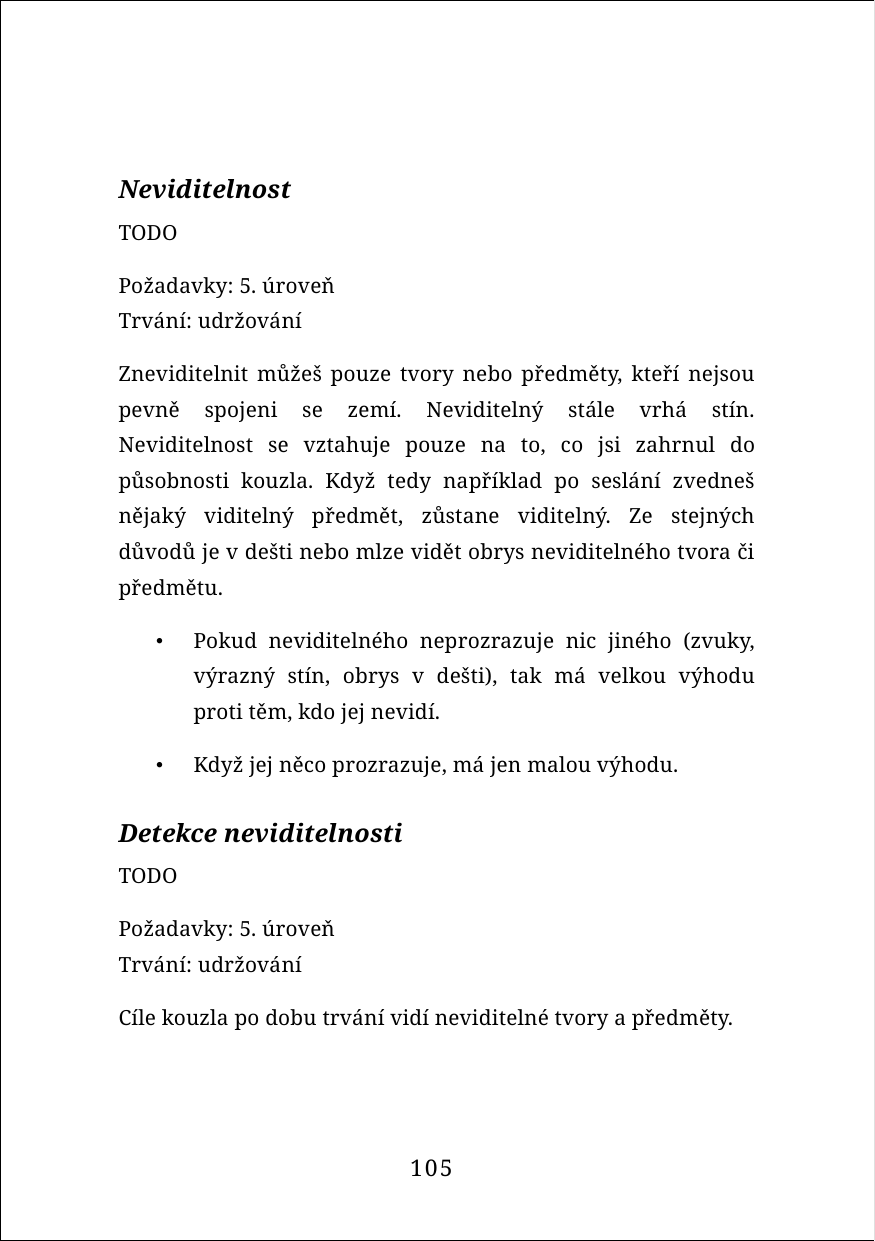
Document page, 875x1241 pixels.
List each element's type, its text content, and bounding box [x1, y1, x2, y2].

text TODO [118, 218, 756, 246]
list Když jej něco prozrazuje, má jen malou výhodu. [156, 750, 756, 779]
subtitle Neviditelnost [118, 172, 756, 206]
text Zneviditelnit můžeš pouze tvory nebo předměty, kteří nejsou pevně spojeni se zemí. Neviditelný stále vrhá stín. Neviditelnost se vztahuje pouze na to, co jsi zahrnul do působnosti kouzla. Když tedy například po seslání zvedneš nějaký viditelný předmět, zůstane viditelný. Ze stejných důvodů je v dešti nebo mlze vidět obrys neviditelného tvora či předmětu. [118, 359, 756, 601]
text Cíle kouzla po dobu trvání vidí neviditelné tvory a předměty. [118, 1003, 756, 1031]
subtitle Detekce neviditelnosti [118, 815, 756, 849]
text Požadavky: 5. úroveň Trvání: udržování [118, 914, 756, 978]
list Pokud neviditelného neprozrazuje nic jiného (zvuky, výrazný stín, obrys v dešti), tak má velkou výhodu proti těm, kdo jej nevidí. [156, 626, 756, 725]
text Požadavky: 5. úroveň Trvání: udržování [118, 271, 756, 335]
text TODO [118, 861, 756, 889]
